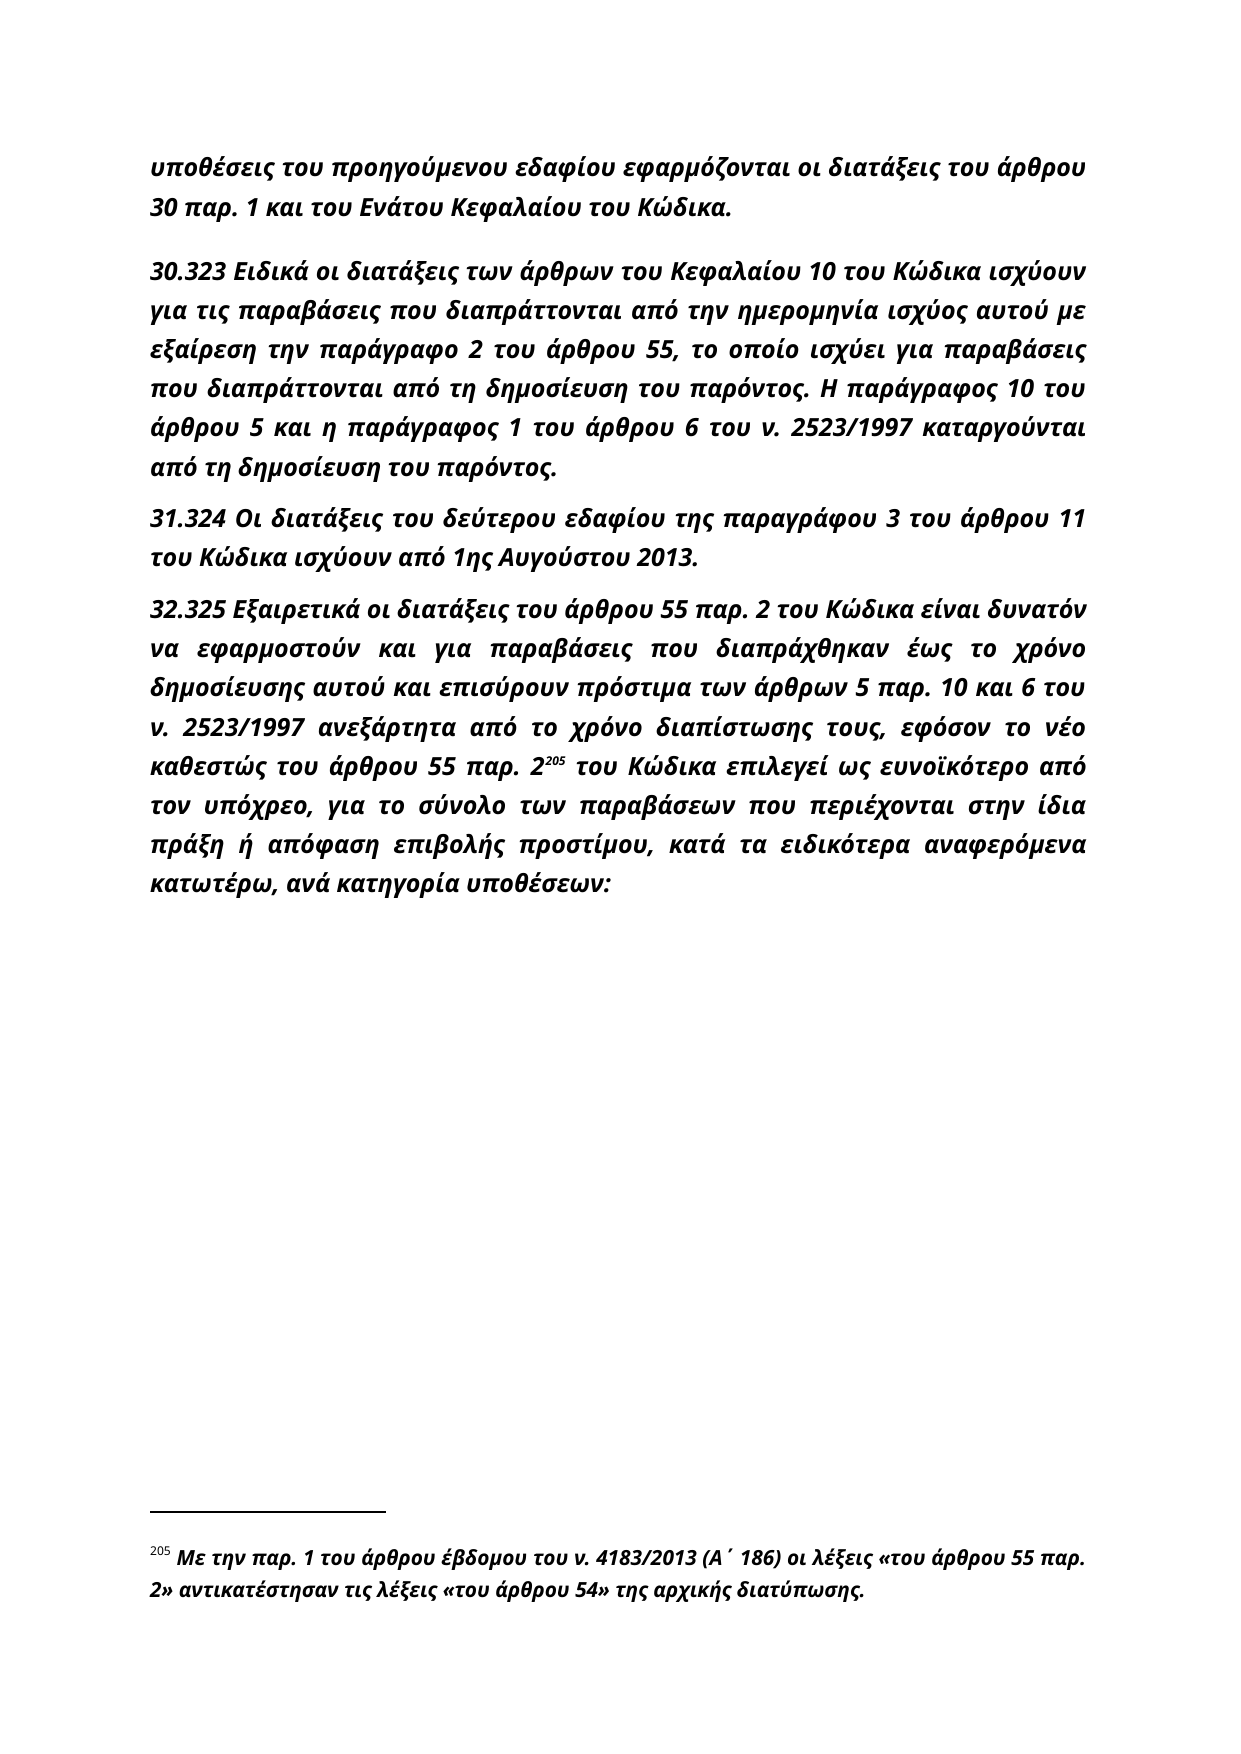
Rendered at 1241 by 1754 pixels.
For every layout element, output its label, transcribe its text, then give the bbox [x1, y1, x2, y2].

text 30.323 Ειδικά οι διατάξεις των άρθρων του Κεφαλαίου 10 του Κώδικα ισχύουν για τις παραβάσεις που διαπράττονται από την ημερομηνία ισχύος αυτού με εξαίρεση την παράγραφο 2 του άρθρου 55, το οποίο ισχύει για παραβάσεις που διαπράττονται από τη δημοσίευση του παρόντος. Η παράγραφος 10 του άρθρου 5 και η παράγραφος 1 του άρθρου 6 του ν. 2523/1997 καταργούνται από τη δημοσίευση του παρόντος. [150, 253, 1090, 483]
text 32.325 Εξαιρετικά οι διατάξεις του άρθρου 55 παρ. 2 του Κώδικα είναι δυνατόν να εφαρμοστούν και για παραβάσεις που διαπράχθηκαν έως το χρόνο δημοσίευσης αυτού και επισύρουν πρόστιμα των άρθρων 5 παρ. 10 και 6 του ν. 2523/1997 ανεξάρτητα από το χρόνο διαπίστωσης τους, εφόσον το νέο καθεστώς του άρθρου 55 παρ. 2 του Κώδικα επιλεγεί ως ευνοϊκότερο από τον υπόχρεο, για το σύνολο των παραβάσεων που περιέχονται στην ίδια πράξη ή απόφαση επιβολής προστίμου, κατά τα ειδικότερα αναφερόμενα κατωτέρω, ανά κατηγορία υποθέσεων: [150, 592, 1090, 900]
text Με την παρ. 1 του άρθρου έβδομου του ν. 4183/2013 (Α΄ 186) οι λέξεις «του άρθρου 55 παρ. 2» αντικατέστησαν τις λέξεις «του άρθρου 54» της αρχικής διατύπωσης. [150, 1543, 1090, 1604]
text υποθέσεις του προηγούμενου εδαφίου εφαρμόζονται οι διατάξεις του άρθρου 30 παρ. 1 και του Ενάτου Κεφαλαίου του Κώδικα. [150, 150, 1090, 223]
text 31.324 Οι διατάξεις του δεύτερου εδαφίου της παραγράφου 3 του άρθρου 11 του Κώδικα ισχύουν από 1ης Αυγούστου 2013. [150, 501, 1090, 574]
